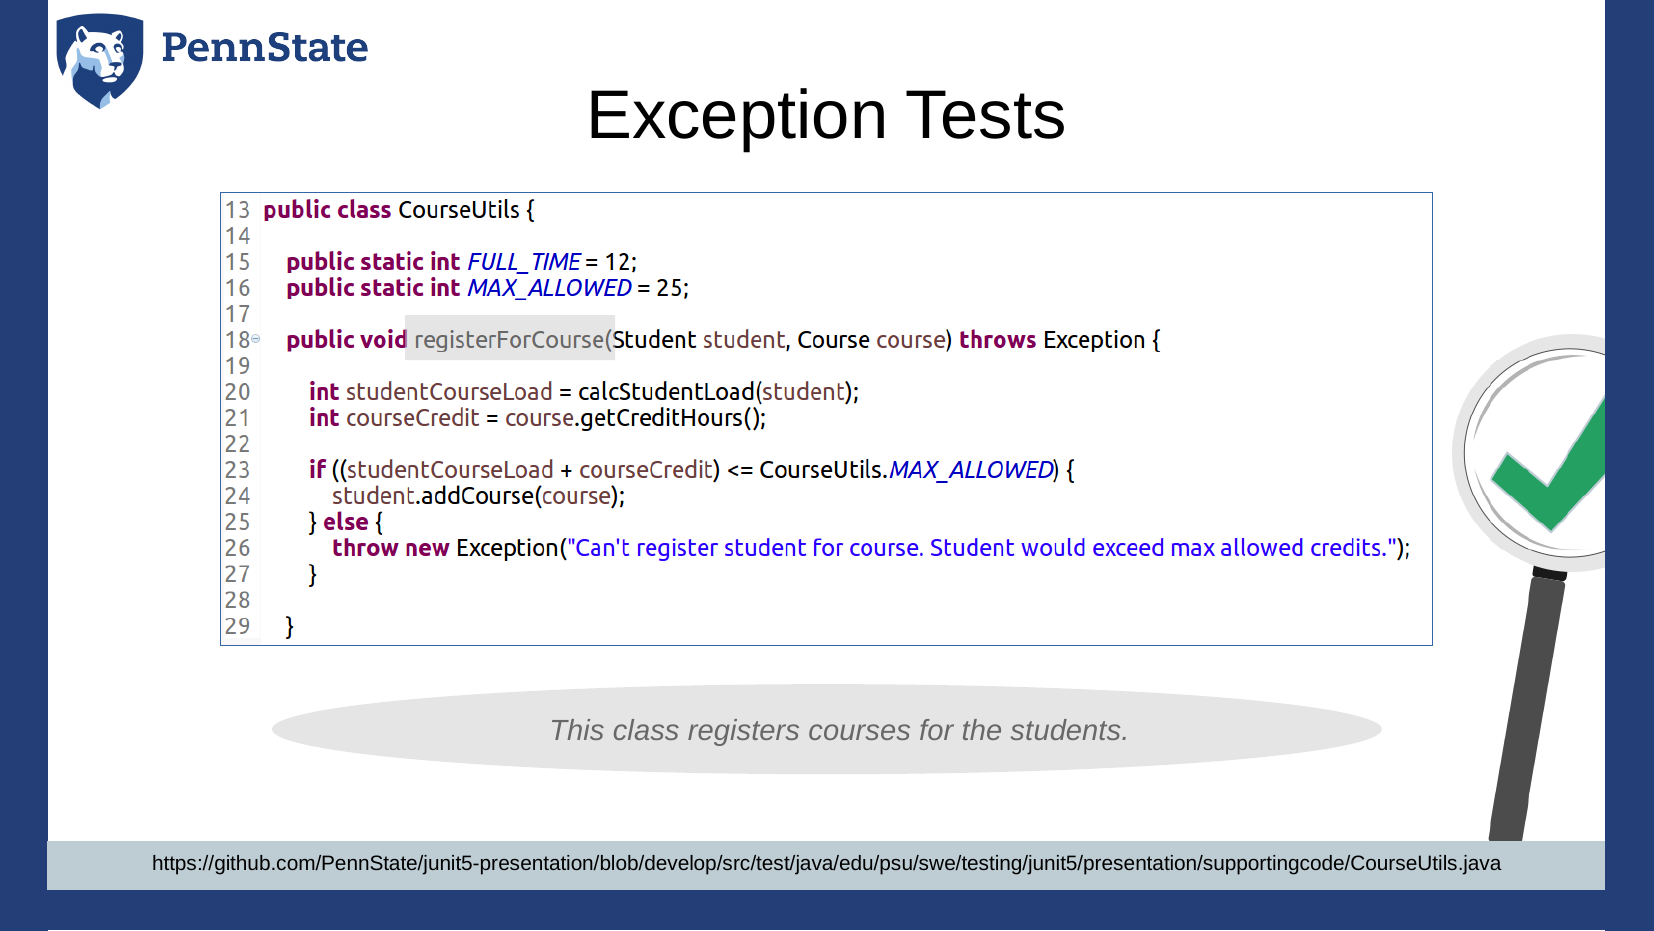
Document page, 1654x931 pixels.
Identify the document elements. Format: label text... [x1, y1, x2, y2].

text_box [405, 315, 616, 361]
picture [220, 192, 1433, 646]
title https://github.com/PennState/junit5-presentation/blob/develop/src/test/java/edu/psu/swe/testing/junit5/presentation/supportingcode/CourseUtils.java [114, 816, 1540, 910]
title Exception Tests [82, 37, 1571, 193]
picture [1452, 334, 1605, 841]
text_box [271, 684, 1382, 775]
title This class registers courses for the students. [225, 675, 1456, 787]
picture [48, 0, 411, 152]
